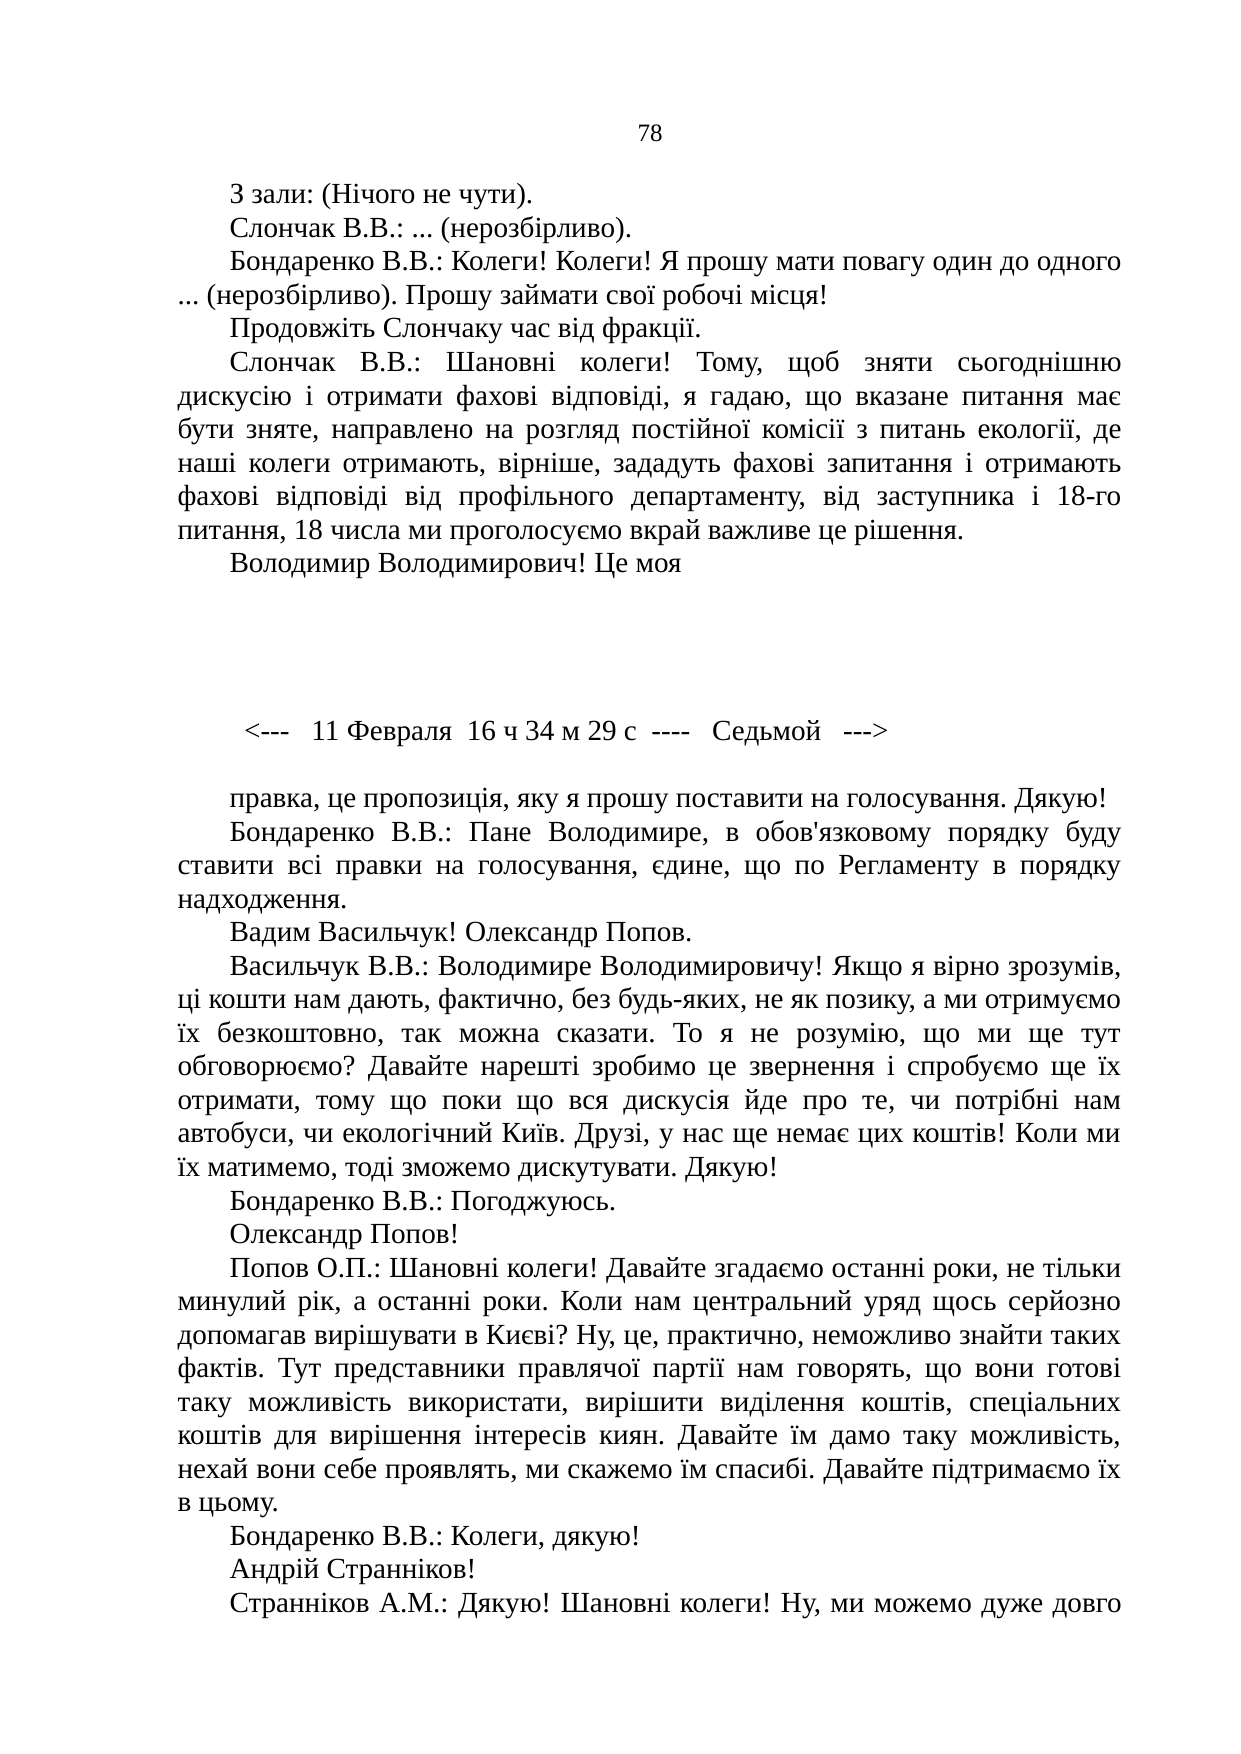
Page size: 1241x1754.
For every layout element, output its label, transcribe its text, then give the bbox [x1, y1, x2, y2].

text правка, це пропозиція, яку я прошу поставити на голосування. Дякую! [177, 780, 1122, 814]
text Васильчук В.В.: Володимире Володимировичу! Якщо я вірно зрозумів, ці кошти нам дають, фактично, без будь-яких, не як позику, а ми отримуємо їх безкоштовно, так можна сказати. То я не розумію, що ми ще тут обговорюємо? Давайте нарешті зробимо це звернення і спробуємо ще їх отримати, тому що поки що вся дискусія йде про те, чи потрібні нам автобуси, чи екологічний Київ. Друзі, у нас ще немає цих коштів! Коли ми їх матимемо, тоді зможемо дискутувати. Дякую! [177, 948, 1122, 1183]
text Попов О.П.: Шановні колеги! Давайте згадаємо останні роки, не тільки минулий рік, а останні роки. Коли нам центральний уряд щось серйозно допомагав вирішувати в Києві? Ну, це, практично, неможливо знайти таких фактів. Тут представники правлячої партії нам говорять, що вони готові таку можливість використати, вирішити виділення коштів, спеціальних коштів для вирішення інтересів киян. Давайте їм дамо таку можливість, нехай вони себе проявлять, ми скажемо їм спасибі. Давайте підтримаємо їх в цьому. [177, 1250, 1122, 1518]
text Андрій Странніков! [177, 1552, 1122, 1585]
text <--- 11 Февраля 16 ч 34 м 29 с ---- Седьмой ---> [177, 713, 1122, 747]
text Бондаренко В.В.: Пане Володимире, в обов'язковому порядку буду ставити всі правки на голосування, єдине, що по Регламенту в порядку надходження. [177, 814, 1122, 914]
text Слончак В.В.: Шановні колеги! Тому, щоб зняти сьогоднішню дискусію і отримати фахові відповіді, я гадаю, що вказане питання має бути зняте, направлено на розгляд постійної комісії з питань екології, де наші колеги отримають, вірніше, зададуть фахові запитання і отримають фахові відповіді від профільного департаменту, від заступника і 18-го питання, 18 числа ми проголосуємо вкрай важливе це рішення. [177, 344, 1122, 545]
text З зали: (Нічого не чути). [177, 176, 1122, 210]
text Бондаренко В.В.: Погоджуюсь. [177, 1183, 1122, 1216]
text Олександр Попов! [177, 1216, 1122, 1250]
text Володимир Володимирович! Це моя [177, 545, 1122, 579]
text Вадим Васильчук! Олександр Попов. [177, 914, 1122, 948]
text Странніков А.М.: Дякую! Шановні колеги! Ну, ми можемо дуже довго [177, 1585, 1122, 1619]
text Бондаренко В.В.: Колеги! Колеги! Я прошу мати повагу один до одного ... (нерозбірливо). Прошу займати свої робочі місця! [177, 243, 1122, 311]
text Продовжіть Слончаку час від фракції. [177, 311, 1122, 344]
text Слончак В.В.: ... (нерозбірливо). [177, 210, 1122, 243]
text Бондаренко В.В.: Колеги, дякую! [177, 1518, 1122, 1552]
